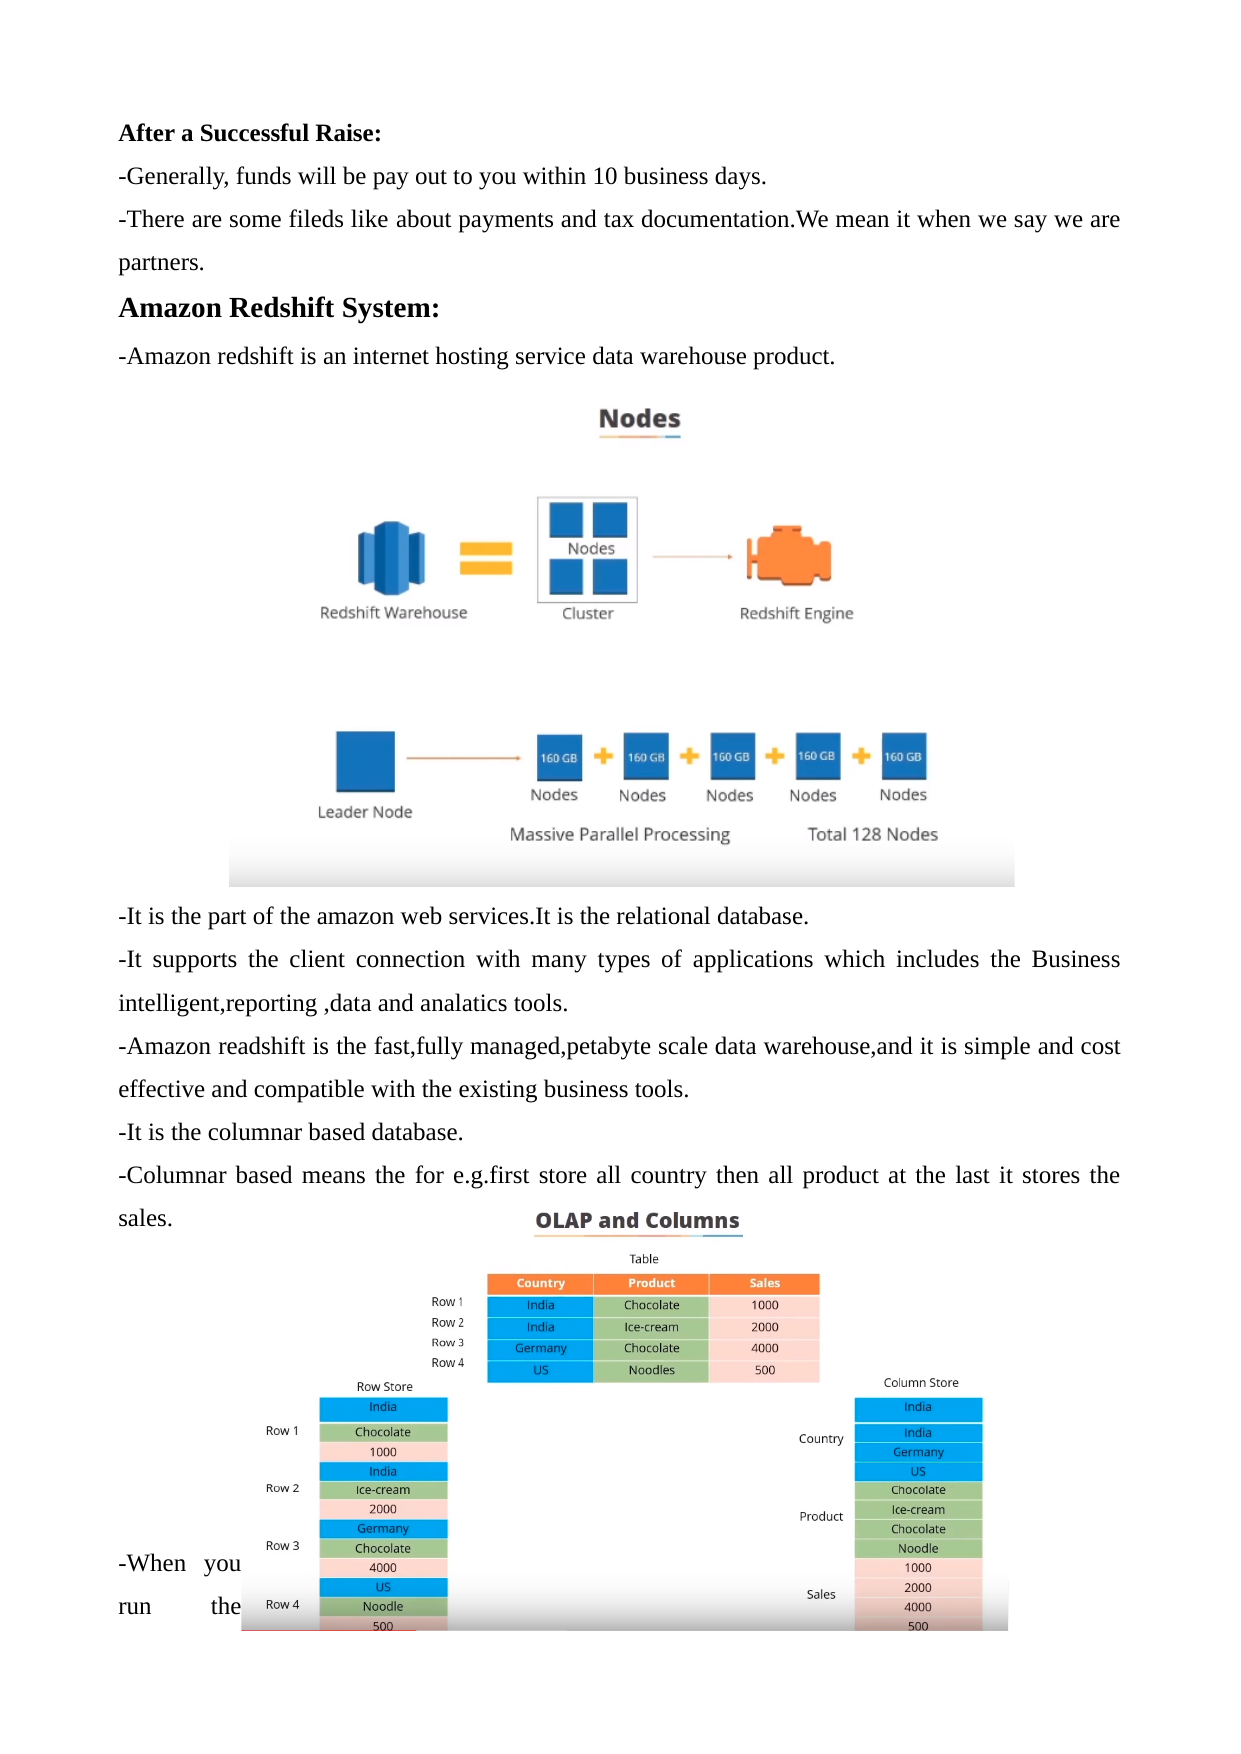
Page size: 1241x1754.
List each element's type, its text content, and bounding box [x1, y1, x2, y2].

text [1009, 1548, 1122, 1620]
text -It is the columnar based database. [118, 1117, 1122, 1146]
text -It is the part of the amazon web services.It is the relational database. [118, 887, 1122, 930]
text After a Successful Raise: [118, 118, 1122, 147]
text -There are some fileds like about payments and tax documentation.We mean it when we say we are partners. [118, 204, 1122, 276]
text -It supports the client connection with many types of applications which includes the Business intelligent,reporting ,data and analatics tools. [118, 944, 1122, 1016]
picture [229, 387, 1015, 887]
text -Columnar based means the for e.g.first store all country then all product at the last it stores the sales. [118, 1160, 1122, 1232]
text -Amazon readshift is the fast,fully managed,petabyte scale data warehouse,and it is simple and cost effective and compatible with the existing business tools. [118, 1031, 1122, 1103]
text Amazon Redshift System: [118, 291, 1122, 324]
text -When you run the [118, 1548, 241, 1620]
picture [241, 1198, 1009, 1631]
text -Generally, funds will be pay out to you within 10 business days. [118, 161, 1122, 190]
text -Amazon redshift is an internet hosting service data warehouse product. [118, 341, 1122, 370]
